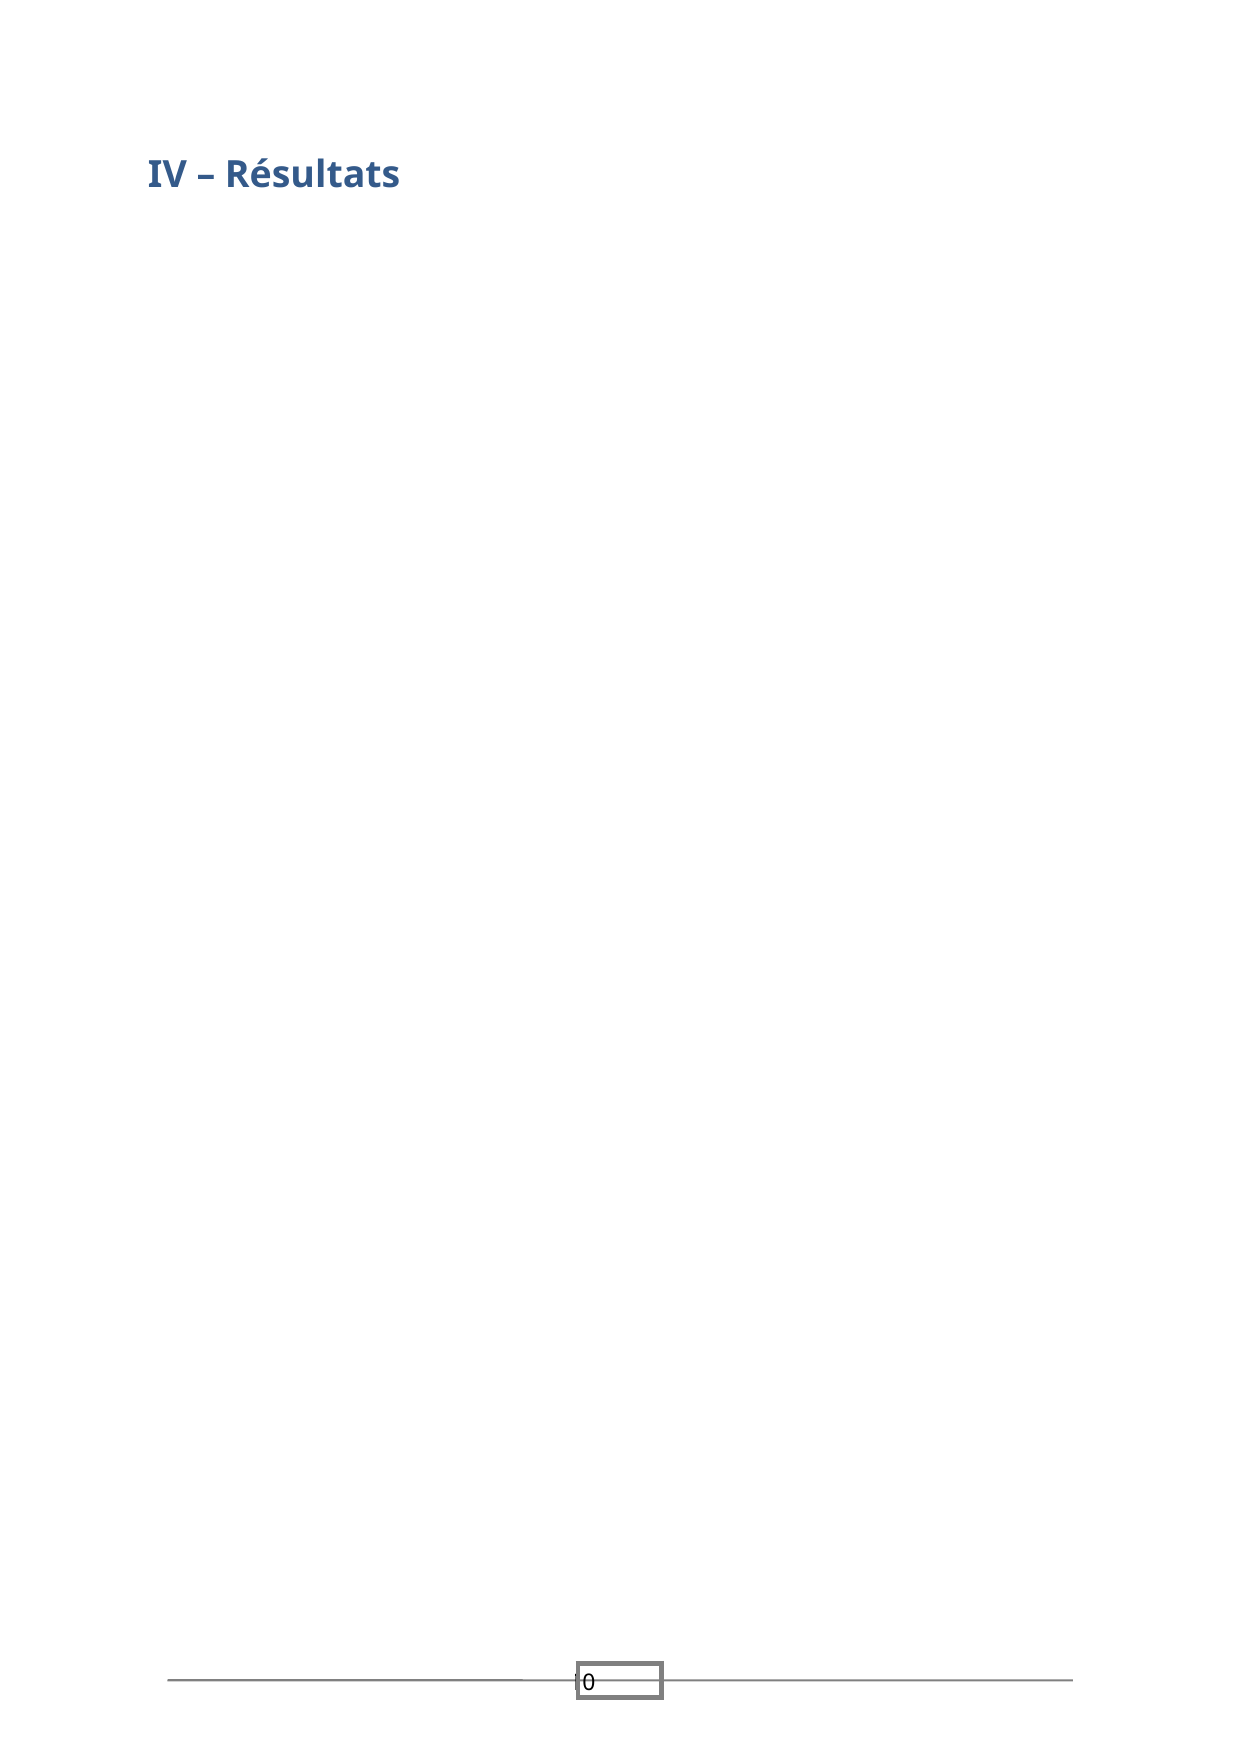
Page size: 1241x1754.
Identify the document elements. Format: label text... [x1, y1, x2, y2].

subtitle IV – Résultats [148, 148, 1093, 199]
